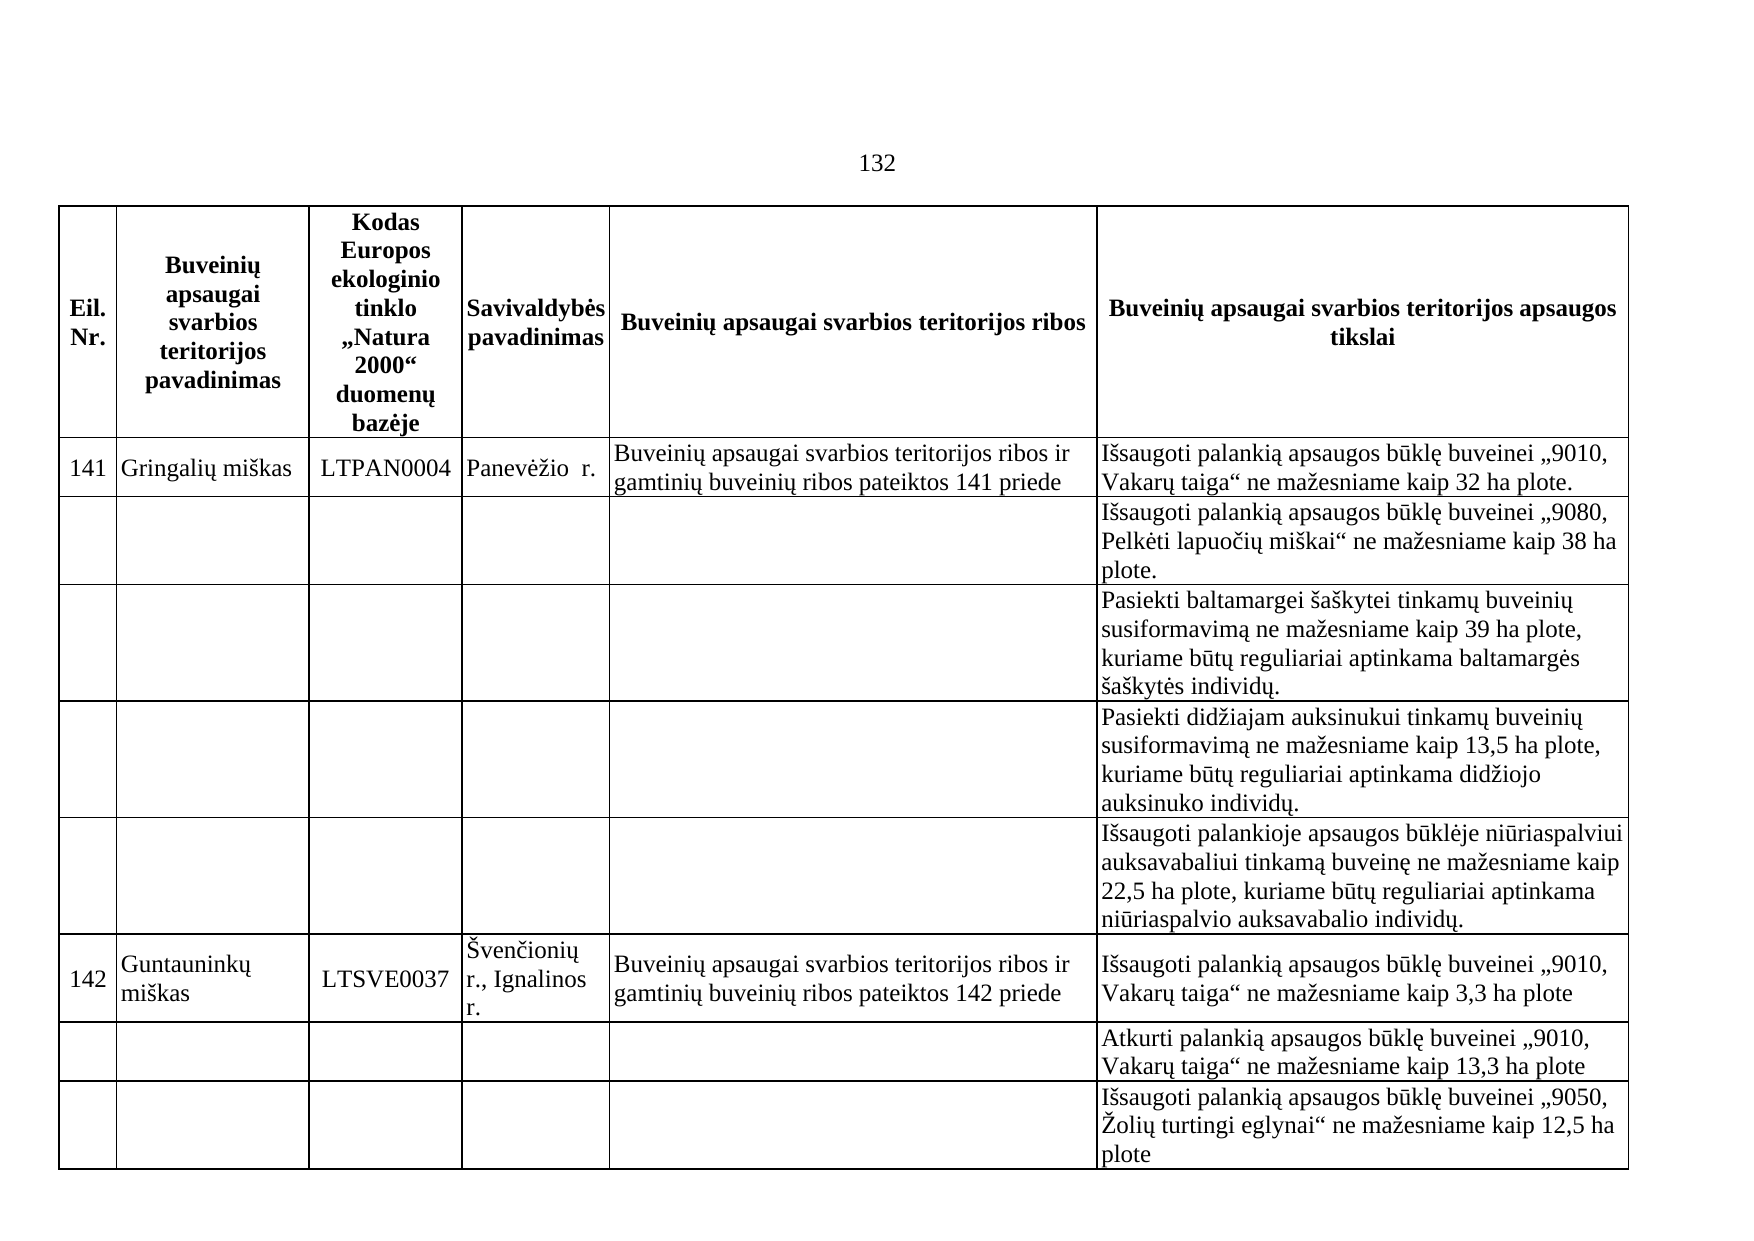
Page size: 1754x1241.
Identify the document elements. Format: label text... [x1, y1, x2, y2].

table_cell LTSVE0037 [310, 935, 461, 1021]
table_cell [463, 497, 609, 584]
table_cell Išsaugoti palankioje apsaugos būklėje niūriaspalviui auksavabaliui tinkamą buveinę ne mažesniame kaip 22,5 ha plote, kuriame būtų reguliariai aptinkama niūriaspalvio auksavabalio individų. [1098, 818, 1628, 933]
table_cell 141 [60, 438, 116, 496]
table_cell [117, 585, 308, 700]
table_cell [310, 1023, 461, 1080]
table_cell Buveinių apsaugai svarbios teritorijos ribos ir gamtinių buveinių ribos pateiktos 141 priede [610, 438, 1096, 496]
table_cell [463, 1023, 609, 1080]
table_cell [463, 818, 609, 933]
table_cell Išsaugoti palankią apsaugos būklę buveinei „9080, Pelkėti lapuočių miškai“ ne mažesniame kaip 38 ha plote. [1098, 497, 1628, 584]
table_cell [310, 702, 461, 817]
table_header Buveinių apsaugai svarbios teritorijos ribos [610, 207, 1096, 437]
table_cell Išsaugoti palankią apsaugos būklę buveinei „9050, Žolių turtingi eglynai“ ne mažesniame kaip 12,5 ha plote [1098, 1082, 1628, 1168]
table_cell [610, 585, 1096, 700]
table_cell Pasiekti didžiajam auksinukui tinkamų buveinių susiformavimą ne mažesniame kaip 13,5 ha plote, kuriame būtų reguliariai aptinkama didžiojo auksinuko individų. [1098, 702, 1628, 817]
table_cell [60, 818, 116, 933]
table_cell Švenčionių r., Ignalinos r. [463, 935, 609, 1021]
table_cell [60, 1023, 116, 1080]
table_cell [463, 702, 609, 817]
table_cell [117, 1082, 308, 1168]
table_cell Gringalių miškas [117, 438, 308, 496]
table_cell Buveinių apsaugai svarbios teritorijos ribos ir gamtinių buveinių ribos pateiktos 142 priede [610, 935, 1096, 1021]
table_cell [117, 497, 308, 584]
table_cell Pasiekti baltamargei šaškytei tinkamų buveinių susiformavimą ne mažesniame kaip 39 ha plote, kuriame būtų reguliariai aptinkama baltamargės šaškytės individų. [1098, 585, 1628, 700]
table_cell [60, 585, 116, 700]
table_cell Panevėžio r. [463, 438, 609, 496]
table_cell [60, 1082, 116, 1168]
table_cell [310, 1082, 461, 1168]
table_cell [60, 702, 116, 817]
table_cell 142 [60, 935, 116, 1021]
table_cell [310, 585, 461, 700]
table_cell [610, 702, 1096, 817]
table_cell Išsaugoti palankią apsaugos būklę buveinei „9010, Vakarų taiga“ ne mažesniame kaip 32 ha plote. [1098, 438, 1628, 496]
table_cell [610, 497, 1096, 584]
table_cell [310, 497, 461, 584]
table_cell [610, 1023, 1096, 1080]
table_cell [610, 818, 1096, 933]
table_cell [117, 702, 308, 817]
table_cell [60, 497, 116, 584]
table_cell [463, 585, 609, 700]
table_cell LTPAN0004 [310, 438, 461, 496]
table_cell [463, 1082, 609, 1168]
table_cell Guntauninkų miškas [117, 935, 308, 1021]
table_header Buveinių apsaugai svarbios teritorijos pavadinimas [117, 207, 308, 437]
table_cell [117, 818, 308, 933]
table_header Buveinių apsaugai svarbios teritorijos apsaugos tikslai [1098, 207, 1628, 437]
table_header Savivaldybės pavadinimas [463, 207, 609, 437]
table_cell [117, 1023, 308, 1080]
table_cell Atkurti palankią apsaugos būklę buveinei „9010, Vakarų taiga“ ne mažesniame kaip 13,3 ha plote [1098, 1023, 1628, 1080]
table_cell [610, 1082, 1096, 1168]
table_header Eil. Nr. [60, 207, 116, 437]
table_header Kodas Europos ekologinio tinklo „Natura 2000“ duomenų bazėje [310, 207, 461, 437]
table_cell [310, 818, 461, 933]
table_cell Išsaugoti palankią apsaugos būklę buveinei „9010, Vakarų taiga“ ne mažesniame kaip 3,3 ha plote [1098, 935, 1628, 1021]
